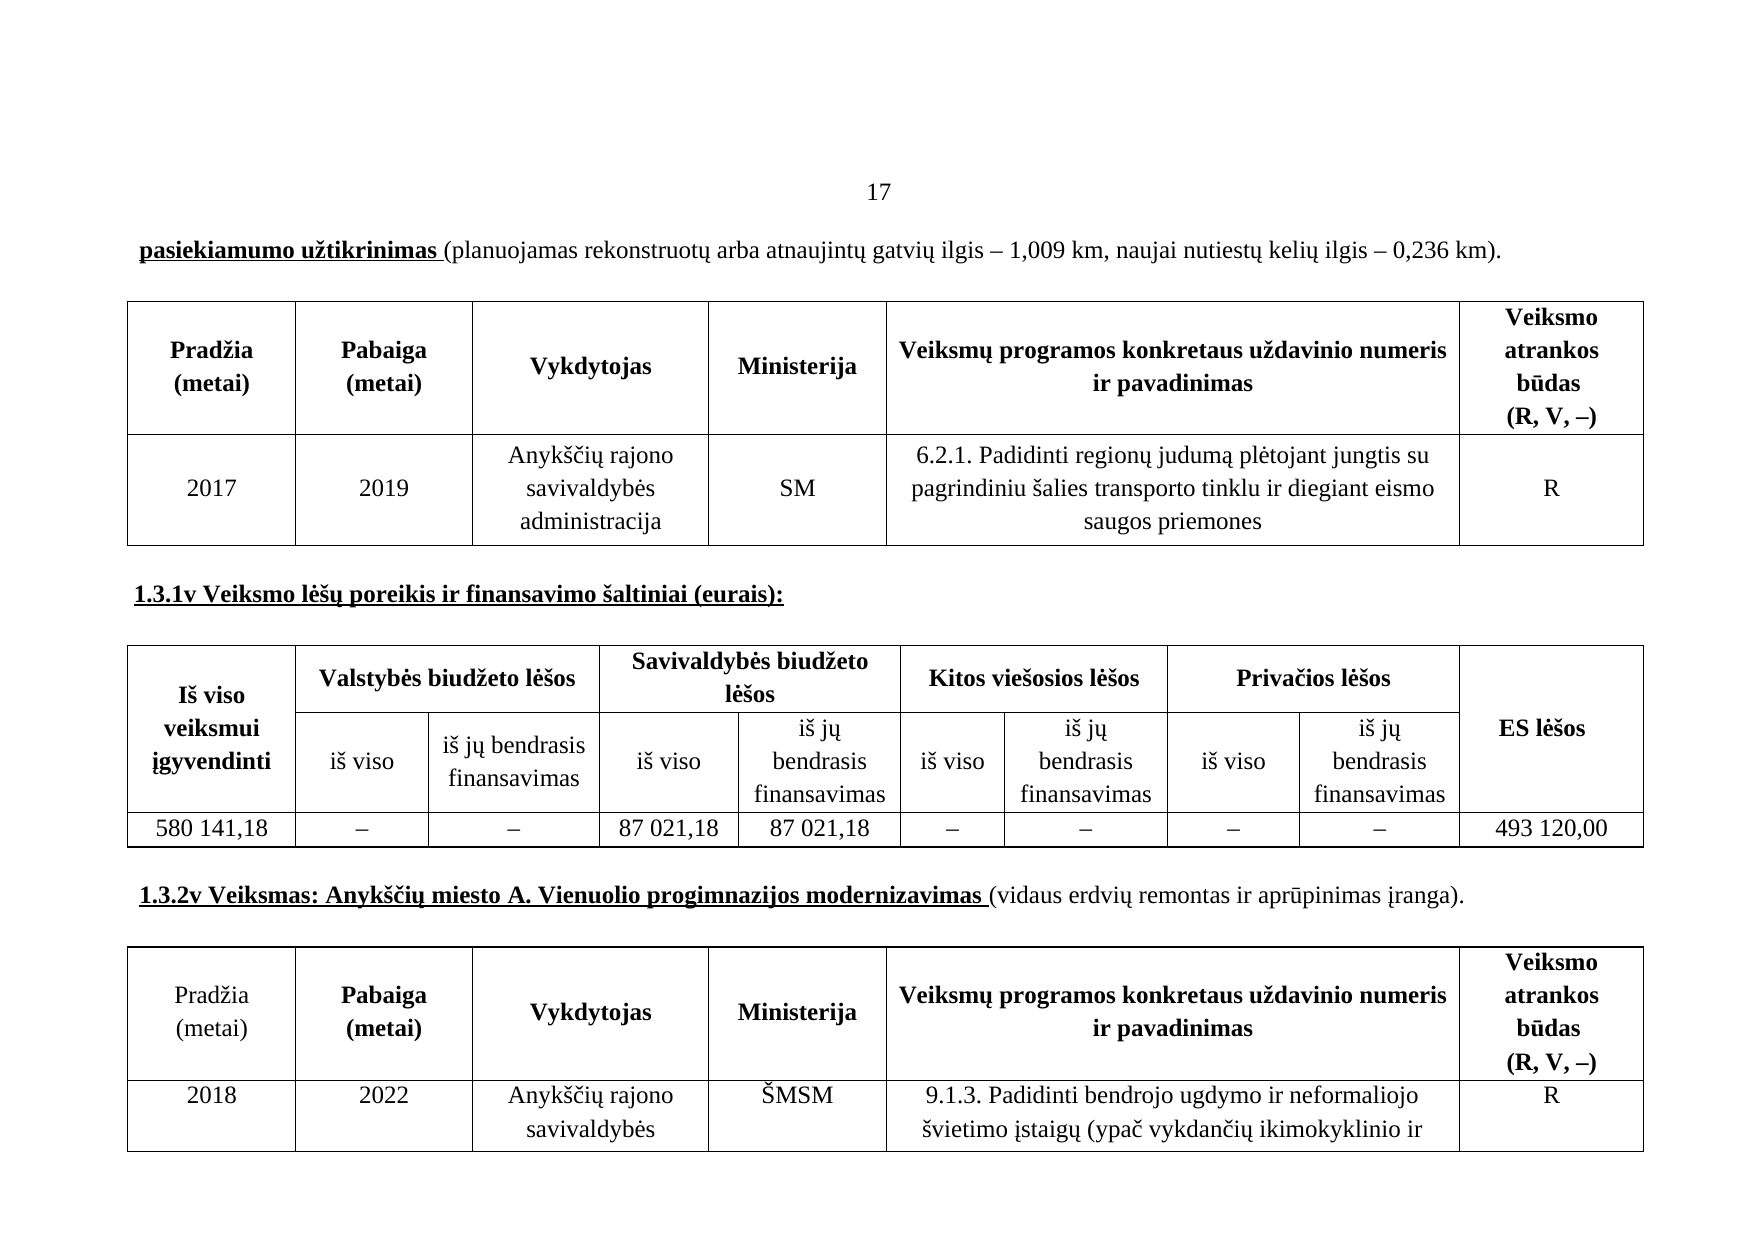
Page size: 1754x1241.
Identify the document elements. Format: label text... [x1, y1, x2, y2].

table_header 9.1.3. Padidinti bendrojo ugdymo ir neformaliojo švietimo įstaigų (ypač vykdančių ikimokyklinio ir [897, 1081, 1447, 1142]
table_cell – [901, 813, 1004, 846]
table_cell – [1300, 813, 1459, 846]
table_cell iš jų bendrasis finansavimas [1005, 713, 1167, 812]
table_cell iš viso [600, 713, 738, 812]
table_cell – [1168, 813, 1299, 846]
table_cell iš jų bendrasis finansavimas [1300, 713, 1459, 812]
table_cell Iš viso veiksmui įgyvendinti [128, 646, 295, 812]
table_cell Vykdytojas [473, 948, 708, 1079]
table_cell – [1005, 813, 1167, 846]
table_cell [1639, 880, 1643, 946]
table_cell Veiksmo atrankos būdas (R, V, –) [1460, 948, 1643, 1079]
table_cell Savivaldybės biudžeto lėšos [600, 646, 900, 712]
table_cell 1.3.1v Veiksmo lėšų poreikis ir finansavimo šaltiniai (eurais): [128, 546, 1639, 645]
table_cell 87 021,18 [739, 813, 900, 846]
table_cell [1639, 546, 1643, 645]
table_cell R [1460, 1081, 1643, 1151]
table_cell iš viso [901, 713, 1004, 812]
table_cell Pabaiga (metai) [296, 948, 472, 1079]
table_cell Veiksmo atrankos būdas (R, V, –) [1460, 302, 1643, 434]
table_cell Pradžia (metai) [128, 302, 295, 434]
table_cell [1639, 848, 1643, 880]
table_cell Anykščių rajono savivaldybės administracija [473, 435, 708, 545]
table_cell ES lėšos [1460, 646, 1643, 812]
table_cell 2017 [128, 435, 295, 545]
table_cell Veiksmų programos konkretaus uždavinio numeris ir pavadinimas [887, 302, 1459, 434]
table_cell iš jų bendrasis finansavimas [429, 713, 599, 812]
table_cell – [296, 813, 428, 846]
table_cell Pabaiga (metai) [296, 302, 472, 434]
table_cell Ministerija [709, 948, 886, 1079]
table_cell 493 120,00 [1460, 813, 1643, 846]
table_cell 1.3.2v Veiksmas: Anykščių miesto A. Vienuolio progimnazijos modernizavimas (vidaus erdvių remontas ir aprūpinimas įranga). [128, 880, 1639, 946]
table_cell Vykdytojas [473, 302, 708, 434]
table_cell Pradžia (metai) [128, 948, 295, 1079]
table_header [1639, 235, 1643, 301]
table_cell [128, 848, 1639, 880]
table_cell Anykščių rajono savivaldybės [473, 1081, 708, 1151]
table_cell 580 141,18 [128, 813, 295, 846]
table_header pasiekiamumo užtikrinimas (planuojamas rekonstruotų arba atnaujintų gatvių ilgis – 1,009 km, naujai nutiestų kelių ilgis – 0,236 km). [128, 235, 1639, 301]
table_cell 6.2.1. Padidinti regionų judumą plėtojant jungtis su pagrindiniu šalies transporto tinklu ir diegiant eismo saugos priemones [887, 435, 1459, 545]
table_cell SM [709, 435, 886, 545]
table_cell R [1460, 435, 1643, 545]
table_cell [887, 1081, 1459, 1151]
table_cell Ministerija [709, 302, 886, 434]
table_cell iš jų bendrasis finansavimas [739, 713, 900, 812]
table_cell Privačios lėšos [1168, 646, 1459, 712]
table_cell 2022 [296, 1081, 472, 1151]
table_cell 2018 [128, 1081, 295, 1151]
table_cell 2019 [296, 435, 472, 545]
table_cell iš viso [296, 713, 428, 812]
table_cell Kitos viešosios lėšos [901, 646, 1167, 712]
table_cell ŠMSM [709, 1081, 886, 1151]
table_cell – [429, 813, 599, 846]
table_cell Valstybės biudžeto lėšos [296, 646, 599, 712]
table_cell iš viso [1168, 713, 1299, 812]
table_cell Veiksmų programos konkretaus uždavinio numeris ir pavadinimas [887, 948, 1459, 1079]
table_cell 87 021,18 [600, 813, 738, 846]
